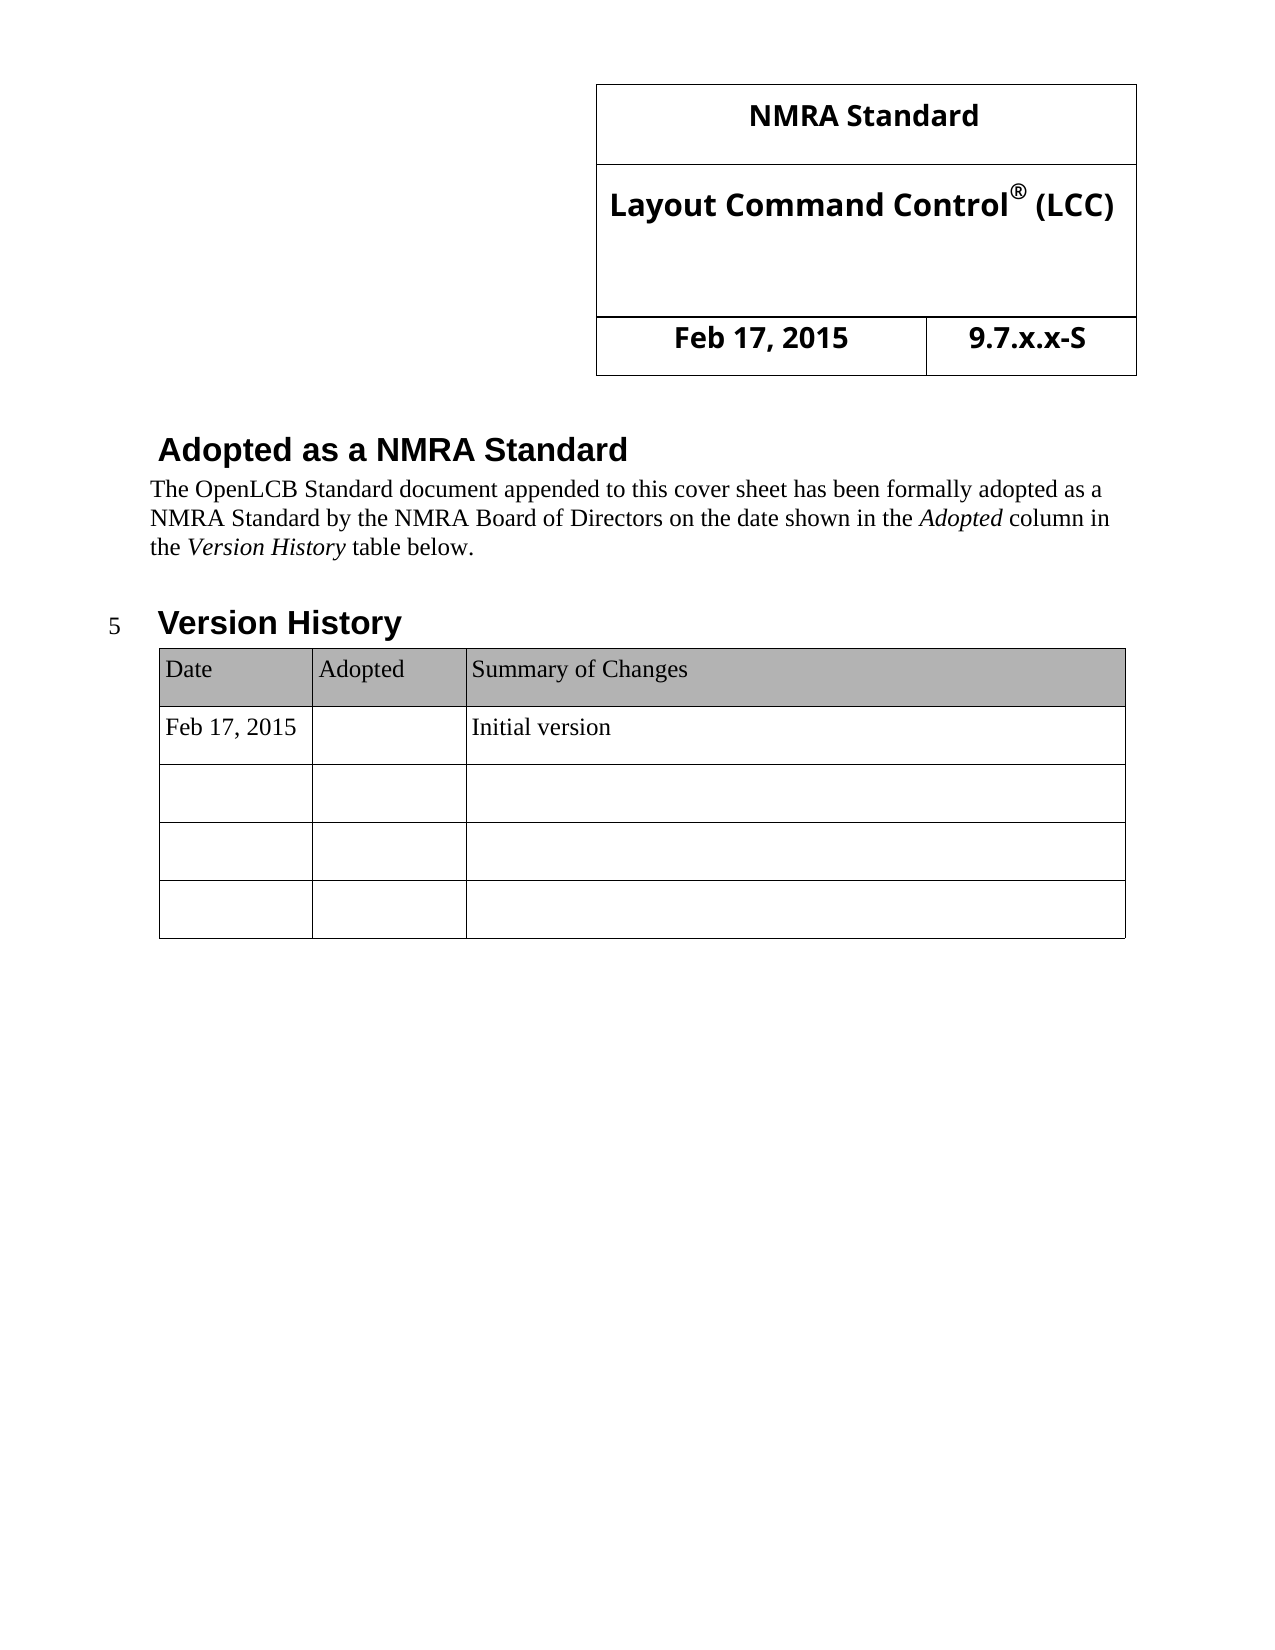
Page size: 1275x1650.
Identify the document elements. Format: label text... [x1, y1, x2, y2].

table_cell [467, 765, 1125, 822]
table_cell Feb 17, 2015 [160, 707, 312, 764]
table_cell [160, 765, 312, 822]
table_cell [160, 823, 312, 880]
table_header Adopted [313, 649, 466, 706]
table_header Summary of Changes [467, 649, 1125, 706]
subtitle Adopted as a NMRA Standard [112, 430, 1125, 468]
table_cell [313, 823, 466, 880]
text The OpenLCB Standard document appended to this cover sheet has been formally adopted as a NMRA Standard by the NMRA Board of Directors on the date shown in the Adopted column in the Version History table below. [150, 474, 1125, 561]
table_cell Initial version [467, 707, 1125, 764]
table_cell [467, 881, 1125, 938]
table_cell [467, 823, 1125, 880]
table_header Date [160, 649, 312, 706]
subtitle Version History [112, 603, 1125, 642]
table_cell [313, 765, 466, 822]
table_cell [160, 881, 312, 938]
table_cell [313, 881, 466, 938]
table_cell [313, 707, 466, 764]
